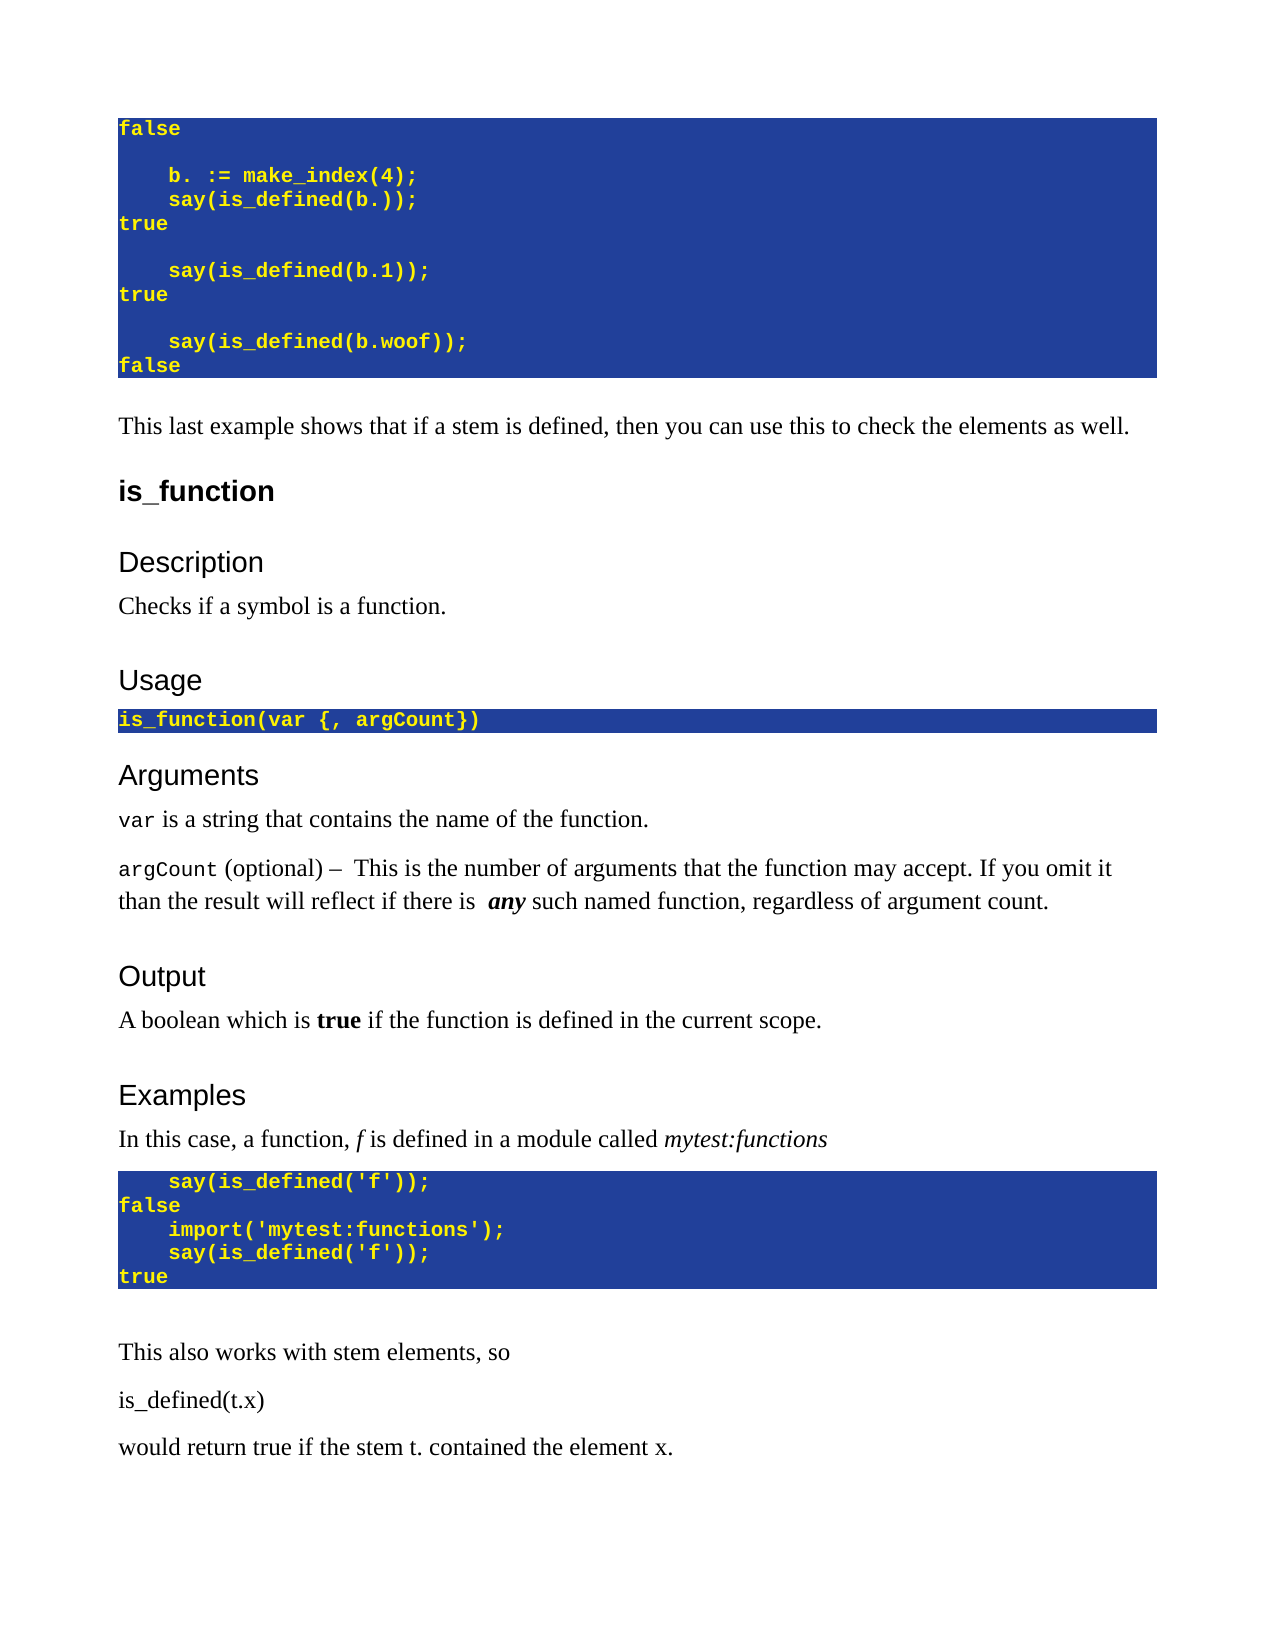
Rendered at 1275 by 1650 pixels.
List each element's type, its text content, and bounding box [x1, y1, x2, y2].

text say(is_defined(b.)); [118, 189, 1157, 213]
text This also works with stem elements, so [118, 1337, 1157, 1366]
text say(is_defined('f')); [118, 1242, 1157, 1266]
text would return true if the stem t. contained the element x. [118, 1432, 1157, 1461]
text argCount (optional) – This is the number of arguments that the function may accept. If you omit it than the result will reflect if there is any such named function, regardless of argument count. [118, 853, 1157, 915]
text In this case, a function, f is defined in a module called mytest:functions [118, 1124, 1157, 1152]
text true [118, 213, 1157, 236]
text A boolean which is true if the function is defined in the current scope. [118, 1005, 1157, 1034]
text b. := make_index(4); [118, 165, 1157, 189]
subtitle Description [118, 545, 1157, 578]
text false [118, 118, 1157, 142]
text var is a string that contains the name of the function. [118, 804, 1157, 834]
subtitle Examples [118, 1078, 1157, 1111]
text is_defined(t.x) [118, 1385, 1157, 1413]
text is_function(var {, argCount}) [118, 709, 1157, 733]
text false [118, 354, 1157, 378]
text say(is_defined(b.1)); [118, 260, 1157, 284]
text true [118, 284, 1157, 307]
text true [118, 1266, 1157, 1289]
subtitle Output [118, 959, 1157, 993]
text false [118, 1195, 1157, 1219]
text say(is_defined('f')); [118, 1171, 1157, 1195]
text Checks if a symbol is a function. [118, 591, 1157, 619]
text import('mytest:functions'); [118, 1219, 1157, 1242]
subtitle is_function [118, 473, 1157, 507]
subtitle Arguments [118, 758, 1157, 792]
subtitle Usage [118, 663, 1157, 697]
text say(is_defined(b.woof)); [118, 331, 1157, 354]
text This last example shows that if a stem is defined, then you can use this to check the elements as well. [118, 378, 1157, 440]
